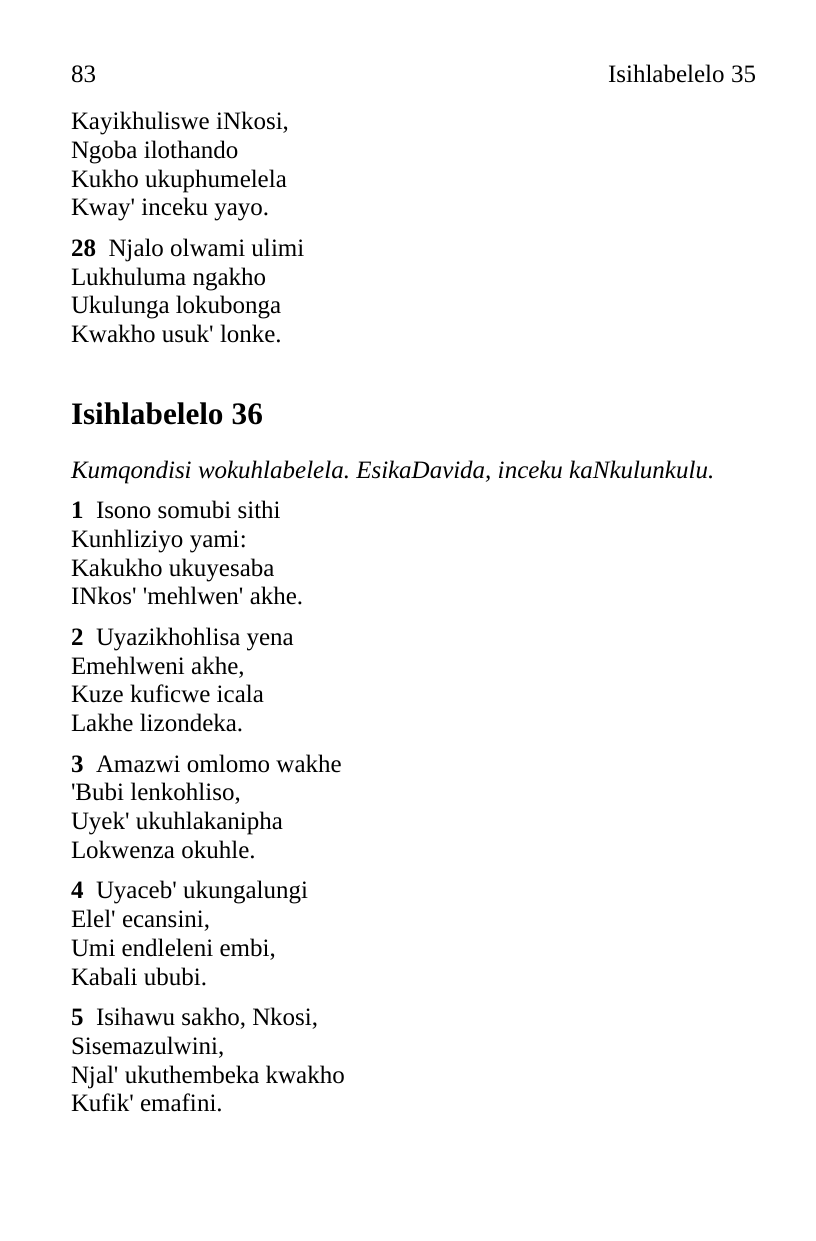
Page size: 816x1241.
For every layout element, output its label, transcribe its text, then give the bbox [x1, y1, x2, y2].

text Lokwenza okuhle. [71, 835, 756, 864]
text 3 Amazwi omlomo wakhe [71, 749, 756, 777]
text Lukhuluma ngakho [71, 262, 756, 291]
text Isihlabelelo 36 [71, 395, 756, 431]
text Ngoba ilothando [71, 135, 756, 164]
text Njal' ukuthembeka kwakho [71, 1060, 756, 1088]
text INkos' 'mehlwen' akhe. [71, 581, 756, 610]
text Umi endleleni embi, [71, 933, 756, 962]
text Kway' inceku yayo. [71, 192, 756, 221]
text Lakhe lizondeka. [71, 708, 756, 737]
text 1 Isono somubi sithi [71, 495, 756, 524]
text Kufik' emafini. [71, 1088, 756, 1117]
text 5 Isihawu sakho, Nkosi, [71, 1002, 756, 1031]
text 2 Uyazikhohlisa yena [71, 622, 756, 651]
text Emehlweni akhe, [71, 651, 756, 679]
text Kabali ububi. [71, 962, 756, 991]
text Kuze kuficwe icala [71, 679, 756, 708]
text 'Bubi lenkohliso, [71, 777, 756, 806]
text Kunhliziyo yami: [71, 524, 756, 553]
text Kayikhuliswe iNkosi, [71, 106, 756, 135]
text 28 Njalo olwami ulimi [71, 233, 756, 262]
text Kwakho usuk' lonke. [71, 319, 756, 348]
text Ukulunga lokubonga [71, 291, 756, 319]
text Kakukho ukuyesaba [71, 553, 756, 581]
text Elel' ecansini, [71, 904, 756, 933]
text Sisemazulwini, [71, 1031, 756, 1060]
text 4 Uyaceb' ukungalungi [71, 876, 756, 904]
text Uyek' ukuhlakanipha [71, 806, 756, 835]
text Kumqondisi wokuhlabelela. EsikaDavida, inceku kaNkulunkulu. [71, 455, 756, 483]
text Kukho ukuphumelela [71, 164, 756, 192]
